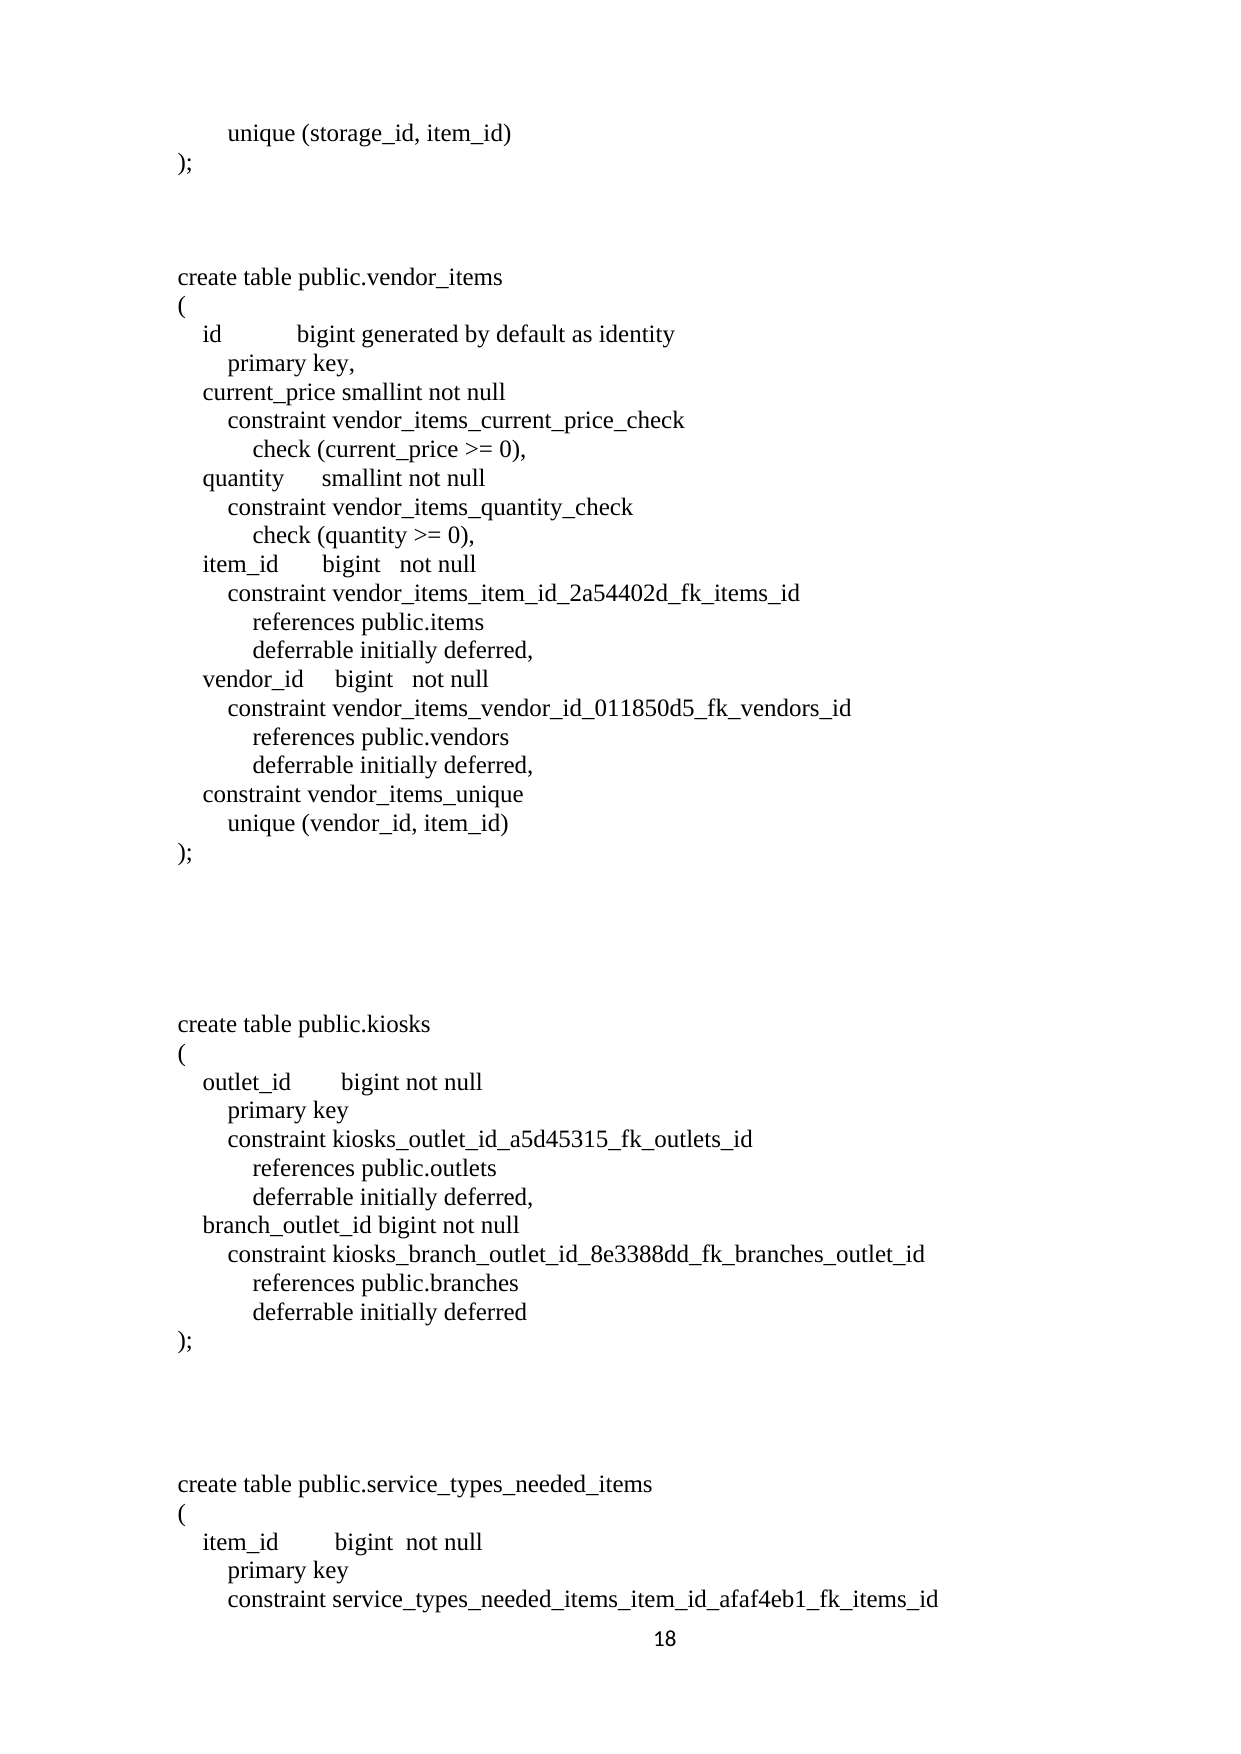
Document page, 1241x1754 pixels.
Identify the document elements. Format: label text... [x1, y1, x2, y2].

text constraint vendor_items_unique [177, 779, 1152, 808]
text check (quantity >= 0), [177, 521, 1152, 549]
text check (current_price >= 0), [177, 434, 1152, 463]
text ); [177, 837, 1152, 866]
text id bigint generated by default as identity [177, 319, 1152, 348]
text references public.branches [177, 1268, 1152, 1297]
text constraint vendor_items_vendor_id_011850d5_fk_vendors_id [177, 693, 1152, 722]
text deferrable initially deferred [177, 1297, 1152, 1326]
text constraint kiosks_outlet_id_a5d45315_fk_outlets_id [177, 1124, 1152, 1153]
text current_price smallint not null [177, 377, 1152, 406]
text outlet_id bigint not null [177, 1067, 1152, 1096]
text constraint service_types_needed_items_item_id_afaf4eb1_fk_items_id [177, 1584, 1152, 1613]
text quantity smallint not null [177, 463, 1152, 492]
text primary key, [177, 348, 1152, 377]
text item_id bigint not null [177, 1527, 1152, 1556]
text constraint vendor_items_quantity_check [177, 492, 1152, 521]
text constraint kiosks_branch_outlet_id_8e3388dd_fk_branches_outlet_id [177, 1239, 1152, 1268]
text create table public.vendor_items [177, 262, 1152, 291]
text ( [177, 291, 1152, 319]
text unique (vendor_id, item_id) [177, 808, 1152, 837]
text constraint vendor_items_current_price_check [177, 406, 1152, 434]
text create table public.service_types_needed_items [177, 1469, 1152, 1498]
text ); [177, 1326, 1152, 1354]
text item_id bigint not null [177, 549, 1152, 578]
text branch_outlet_id bigint not null [177, 1211, 1152, 1239]
text references public.items [177, 607, 1152, 636]
text primary key [177, 1096, 1152, 1124]
text vendor_id bigint not null [177, 664, 1152, 693]
text unique (storage_id, item_id) [177, 118, 1152, 147]
text ( [177, 1038, 1152, 1067]
text deferrable initially deferred, [177, 636, 1152, 664]
text create table public.kiosks [177, 1009, 1152, 1038]
text ); [177, 147, 1152, 176]
text deferrable initially deferred, [177, 1182, 1152, 1211]
text deferrable initially deferred, [177, 751, 1152, 779]
text references public.vendors [177, 722, 1152, 751]
text constraint vendor_items_item_id_2a54402d_fk_items_id [177, 578, 1152, 607]
text references public.outlets [177, 1153, 1152, 1182]
text ( [177, 1498, 1152, 1527]
text primary key [177, 1556, 1152, 1584]
